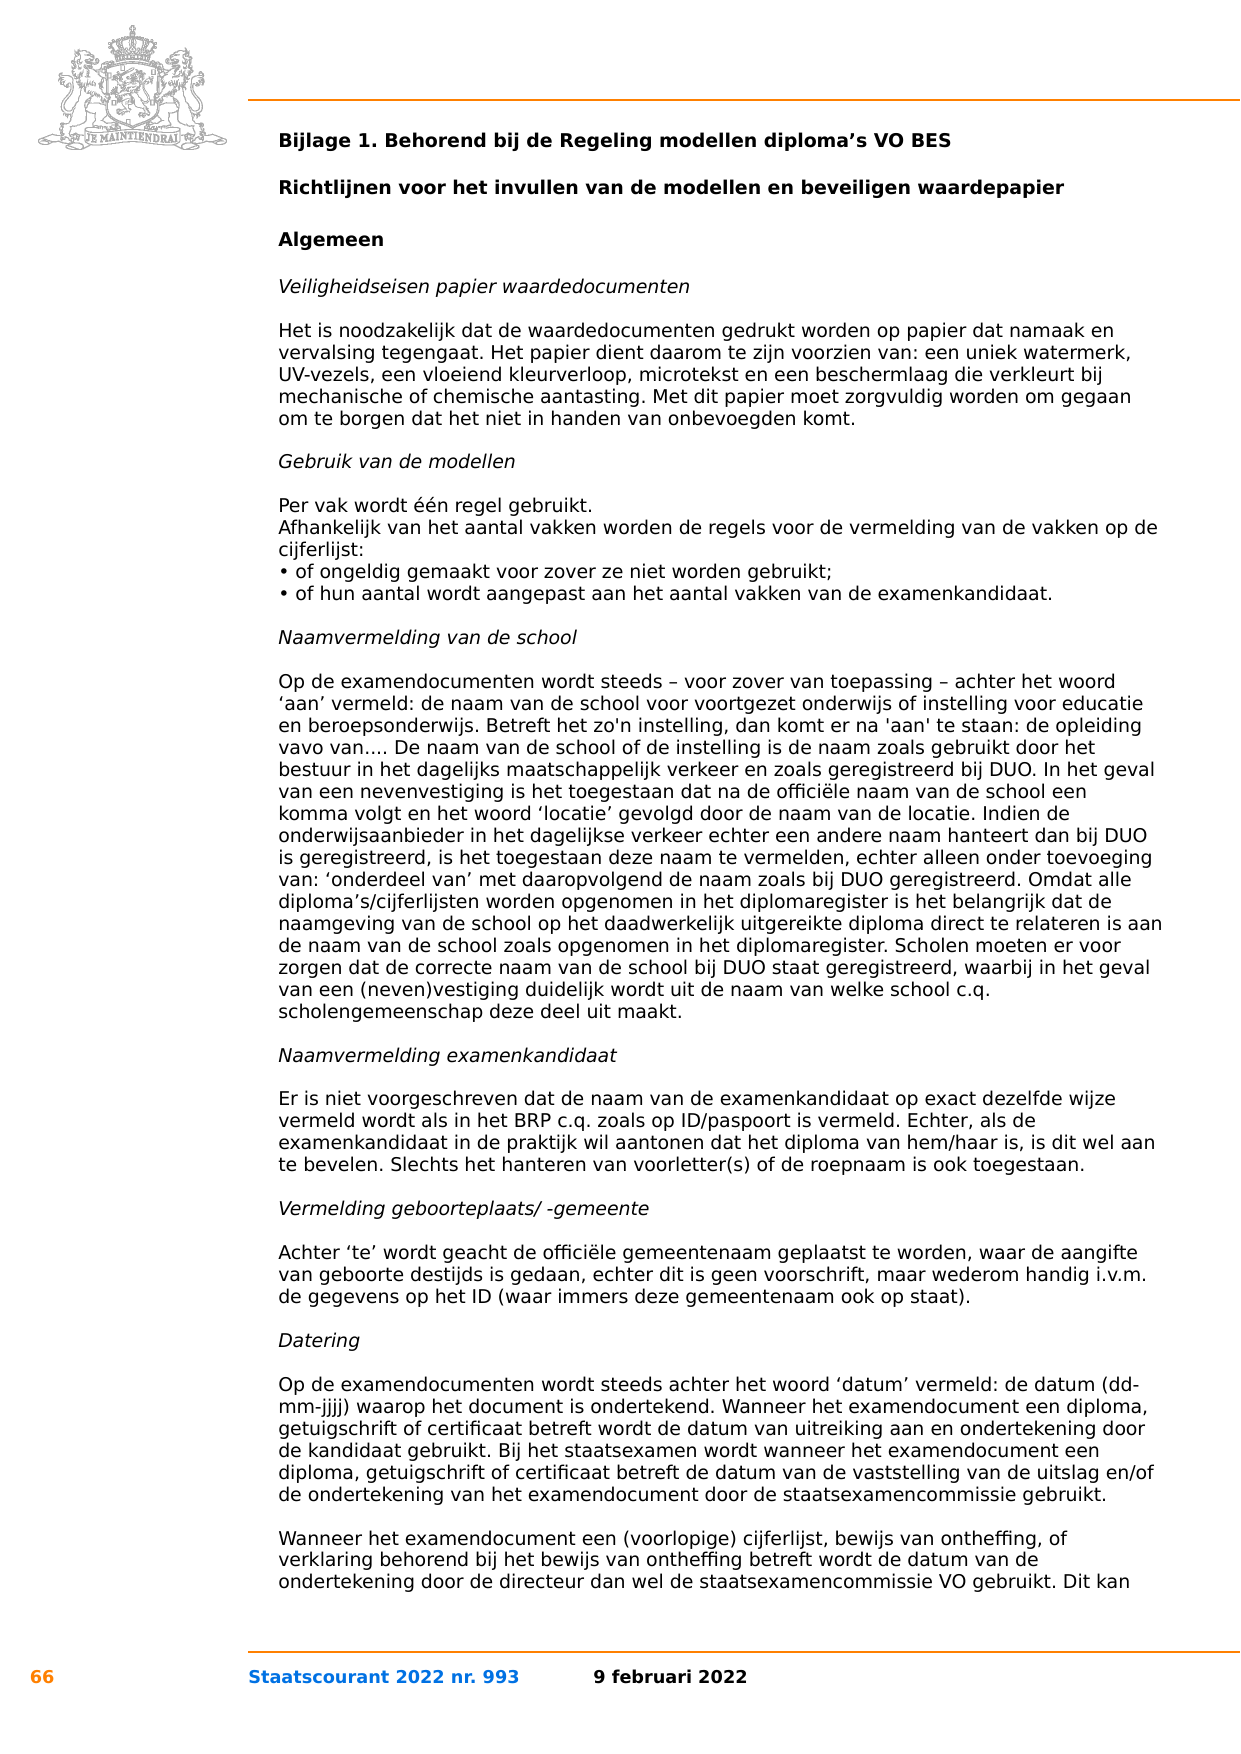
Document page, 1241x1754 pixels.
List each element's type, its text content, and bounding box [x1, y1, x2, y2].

text Wanneer het examendocument een (voorlopige) cijferlijst, bewijs van ontheffing, of verklaring behorend bij het bewijs van ontheffing betreft wordt de datum van de ondertekening door de directeur dan wel de staatsexamencommissie VO gebruikt. Dit kan [278, 1527, 1163, 1593]
picture [38, 25, 227, 150]
text Op de examendocumenten wordt steeds achter het woord ‘datum’ vermeld: de datum (dd-mm-jjjj) waarop het document is ondertekend. Wanneer het examendocument een diploma, getuigschrift of certificaat betreft wordt de datum van uitreiking aan en ondertekening door de kandidaat gebruikt. Bij het staatsexamen wordt wanneer het examendocument een diploma, getuigschrift of certificaat betreft de datum van de vaststelling van de uitslag en/of de ondertekening van het examendocument door de staatsexamencommissie gebruikt. [278, 1374, 1163, 1506]
text • of hun aantal wordt aangepast aan het aantal vakken van de examenkandidaat. [278, 583, 1163, 605]
subtitle Algemeen [278, 229, 1163, 251]
subtitle Datering [278, 1330, 1163, 1352]
subtitle Veiligheidseisen papier waardedocumenten [278, 276, 1163, 298]
subtitle Bijlage 1. Behorend bij de Regeling modellen diploma’s VO BES [278, 130, 1163, 152]
text Op de examendocumenten wordt steeds – voor zover van toepassing – achter het woord ‘aan’ vermeld: de naam van de school voor voortgezet onderwijs of instelling voor educatie en beroepsonderwijs. Betreft het zo'n instelling, dan komt er na 'aan' te staan: de opleiding vavo van.... De naam van de school of de instelling is de naam zoals gebruikt door het bestuur in het dagelijks maatschappelijk verkeer en zoals geregistreerd bij DUO. In het geval van een nevenvestiging is het toegestaan dat na de officiële naam van de school een komma volgt en het woord ‘locatie’ gevolgd door de naam van de locatie. Indien de onderwijsaanbieder in het dagelijkse verkeer echter een andere naam hanteert dan bij DUO is geregistreerd, is het toegestaan deze naam te vermelden, echter alleen onder toevoeging van: ‘onderdeel van’ met daaropvolgend de naam zoals bij DUO geregistreerd. Omdat alle diploma’s/cijferlijsten worden opgenomen in het diplomaregister is het belangrijk dat de naamgeving van de school op het daadwerkelijk uitgereikte diploma direct te relateren is aan de naam van de school zoals opgenomen in het diplomaregister. Scholen moeten er voor zorgen dat de correcte naam van de school bij DUO staat geregistreerd, waarbij in het geval van een (neven)vestiging duidelijk wordt uit de naam van welke school c.q. scholengemeenschap deze deel uit maakt. [278, 671, 1163, 1023]
text Het is noodzakelijk dat de waardedocumenten gedrukt worden op papier dat namaak en vervalsing tegengaat. Het papier dient daarom te zijn voorzien van: een uniek watermerk, UV-vezels, een vloeiend kleurverloop, microtekst en een beschermlaag die verkleurt bij mechanische of chemische aantasting. Met dit papier moet zorgvuldig worden om gegaan om te borgen dat het niet in handen van onbevoegden komt. [278, 320, 1163, 429]
text Per vak wordt één regel gebruikt. [278, 495, 1163, 517]
subtitle Naamvermelding examenkandidaat [278, 1044, 1163, 1066]
text Achter ‘te’ wordt geacht de officiële gemeentenaam geplaatst te worden, waar de aangifte van geboorte destijds is gedaan, echter dit is geen voorschrift, maar wederom handig i.v.m. de gegevens op het ID (waar immers deze gemeentenaam ook op staat). [278, 1242, 1163, 1308]
subtitle Gebruik van de modellen [278, 451, 1163, 473]
text Richtlijnen voor het invullen van de modellen en beveiligen waardepapier [278, 177, 1163, 199]
text • of ongeldig gemaakt voor zover ze niet worden gebruikt; [278, 561, 1163, 583]
text Er is niet voorgeschreven dat de naam van de examenkandidaat op exact dezelfde wijze vermeld wordt als in het BRP c.q. zoals op ID/paspoort is vermeld. Echter, als de examenkandidaat in de praktijk wil aantonen dat het diploma van hem/haar is, is dit wel aan te bevelen. Slechts het hanteren van voorletter(s) of de roepnaam is ook toegestaan. [278, 1088, 1163, 1176]
subtitle Naamvermelding van de school [278, 627, 1163, 649]
subtitle Vermelding geboorteplaats/ -gemeente [278, 1198, 1163, 1220]
text Afhankelijk van het aantal vakken worden de regels voor de vermelding van de vakken op de cijferlijst: [278, 517, 1163, 561]
